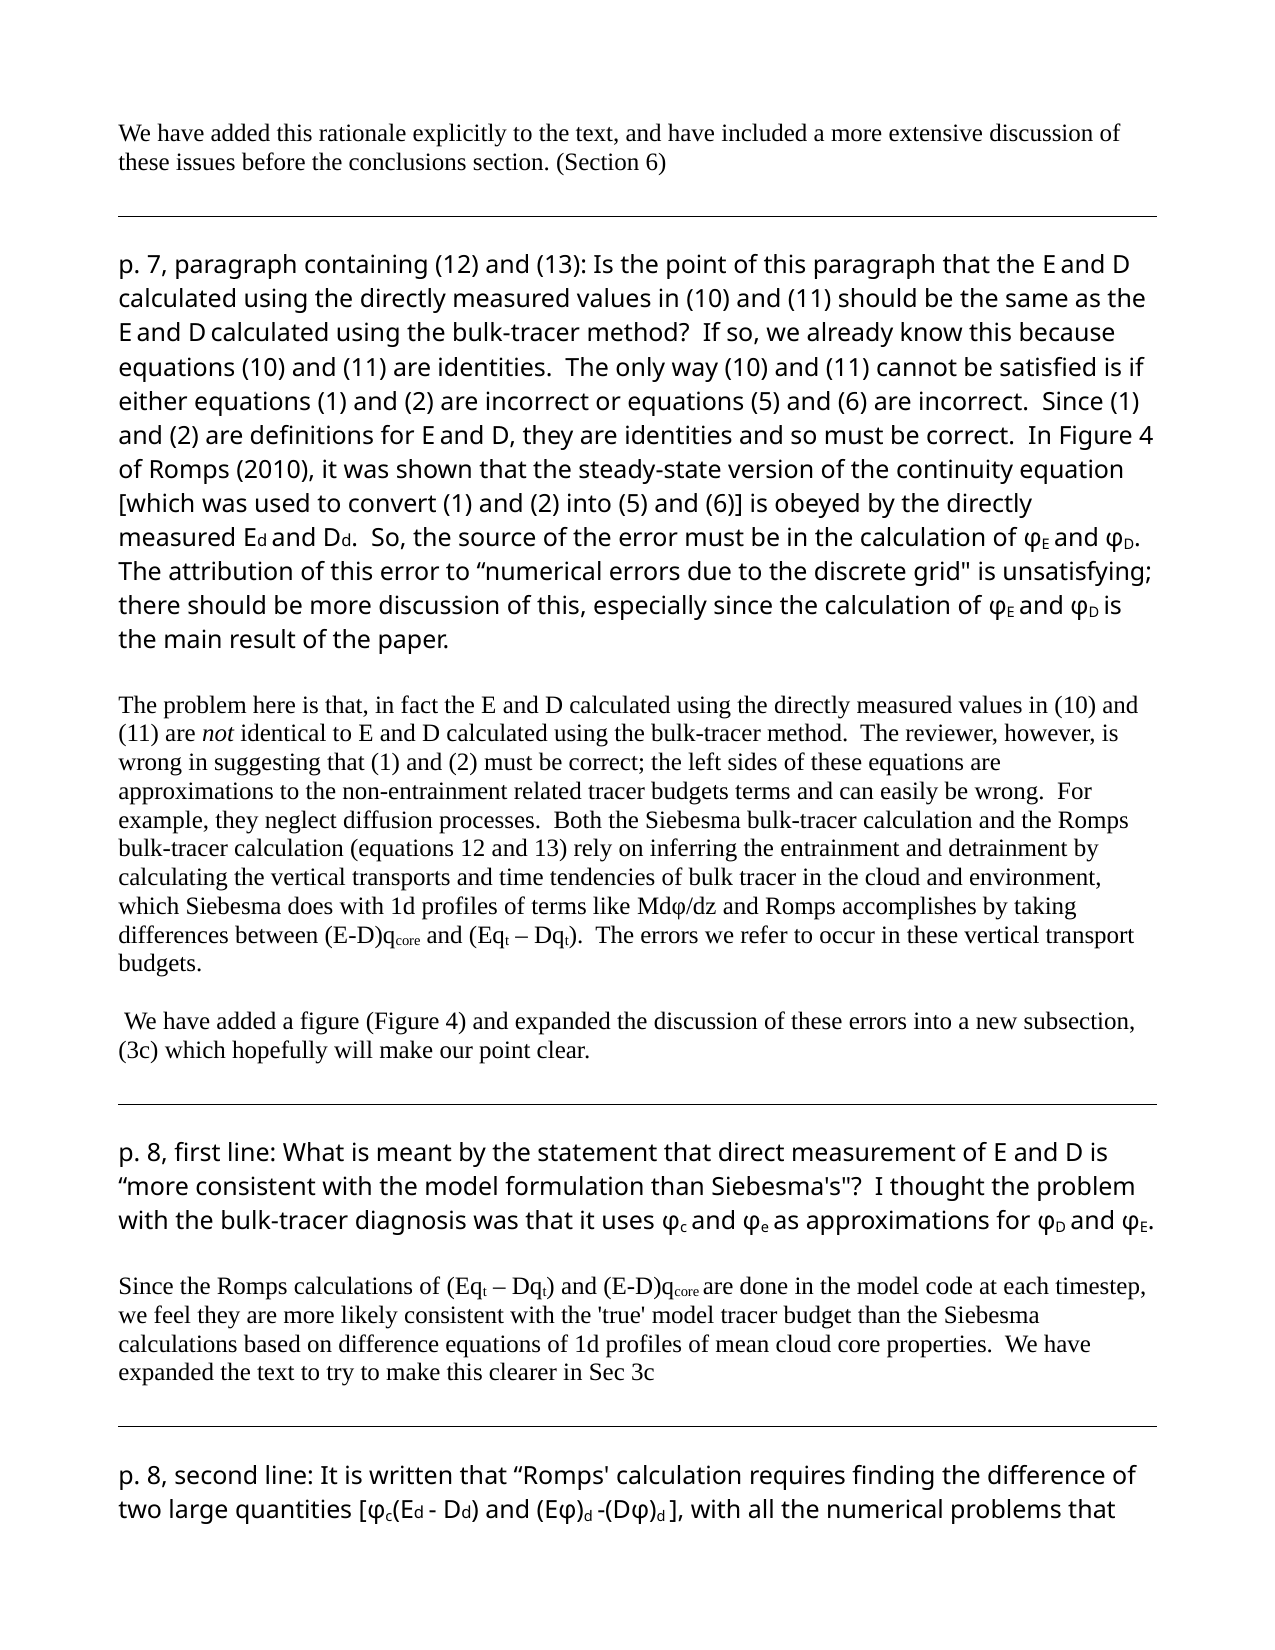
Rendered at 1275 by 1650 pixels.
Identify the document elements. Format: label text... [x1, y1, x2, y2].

text We have added a figure (Figure 4) and expanded the discussion of these errors into a new subsection, (3c) which hopefully will make our point clear. [118, 1006, 1157, 1063]
text Since the Romps calculations of (Eqt – Dqt) and (E-D)qcore are done in the model code at each timestep, we feel they are more likely consistent with the 'true' model tracer budget than the Siebesma calculations based on difference equations of 1d profiles of mean cloud core properties. We have expanded the text to try to make this clearer in Sec 3c [118, 1271, 1157, 1386]
text p. 8, second line: It is written that “Romps' calculation requires finding the difference of two large quantities [φc(Ed - Dd) and (Eφ)d -(Dφ)d ], with all the numerical problems that [118, 1457, 1157, 1526]
text p. 7, paragraph containing (12) and (13): Is the point of this paragraph that the E and D calculated using the directly measured values in (10) and (11) should be the same as the E and D calculated using the bulk-tracer method? If so, we already know this because equations (10) and (11) are identities. The only way (10) and (11) cannot be satisfied is if either equations (1) and (2) are incorrect or equations (5) and (6) are incorrect. Since (1) and (2) are definitions for E and D, they are identities and so must be correct. In Figure 4 of Romps (2010), it was shown that the steady-state version of the continuity equation [which was used to convert (1) and (2) into (5) and (6)] is obeyed by the directly measured Ed and Dd. So, the source of the error must be in the calculation of φE and φD. The attribution of this error to “numerical errors due to the discrete grid" is unsatisfying; there should be more discussion of this, especially since the calculation of φE and φD is the main result of the paper. [118, 247, 1157, 656]
text The problem here is that, in fact the E and D calculated using the directly measured values in (10) and (11) are not identical to E and D calculated using the bulk-tracer method. The reviewer, however, is wrong in suggesting that (1) and (2) must be correct; the left sides of these equations are approximations to the non-entrainment related tracer budgets terms and can easily be wrong. For example, they neglect diffusion processes. Both the Siebesma bulk-tracer calculation and the Romps bulk-tracer calculation (equations 12 and 13) rely on inferring the entrainment and detrainment by calculating the vertical transports and time tendencies of bulk tracer in the cloud and environment, which Siebesma does with 1d profiles of terms like Mdφ/dz and Romps accomplishes by taking differences between (E-D)qcore and (Eqt – Dqt). The errors we refer to occur in these vertical transport budgets. [118, 690, 1157, 977]
text We have added this rationale explicitly to the text, and have included a more extensive discussion of these issues before the conclusions section. (Section 6) [118, 118, 1157, 176]
text p. 8, first line: What is meant by the statement that direct measurement of E and D is “more consistent with the model formulation than Siebesma's"? I thought the problem with the bulk-tracer diagnosis was that it uses φc and φe as approximations for φD and φE. [118, 1135, 1157, 1237]
